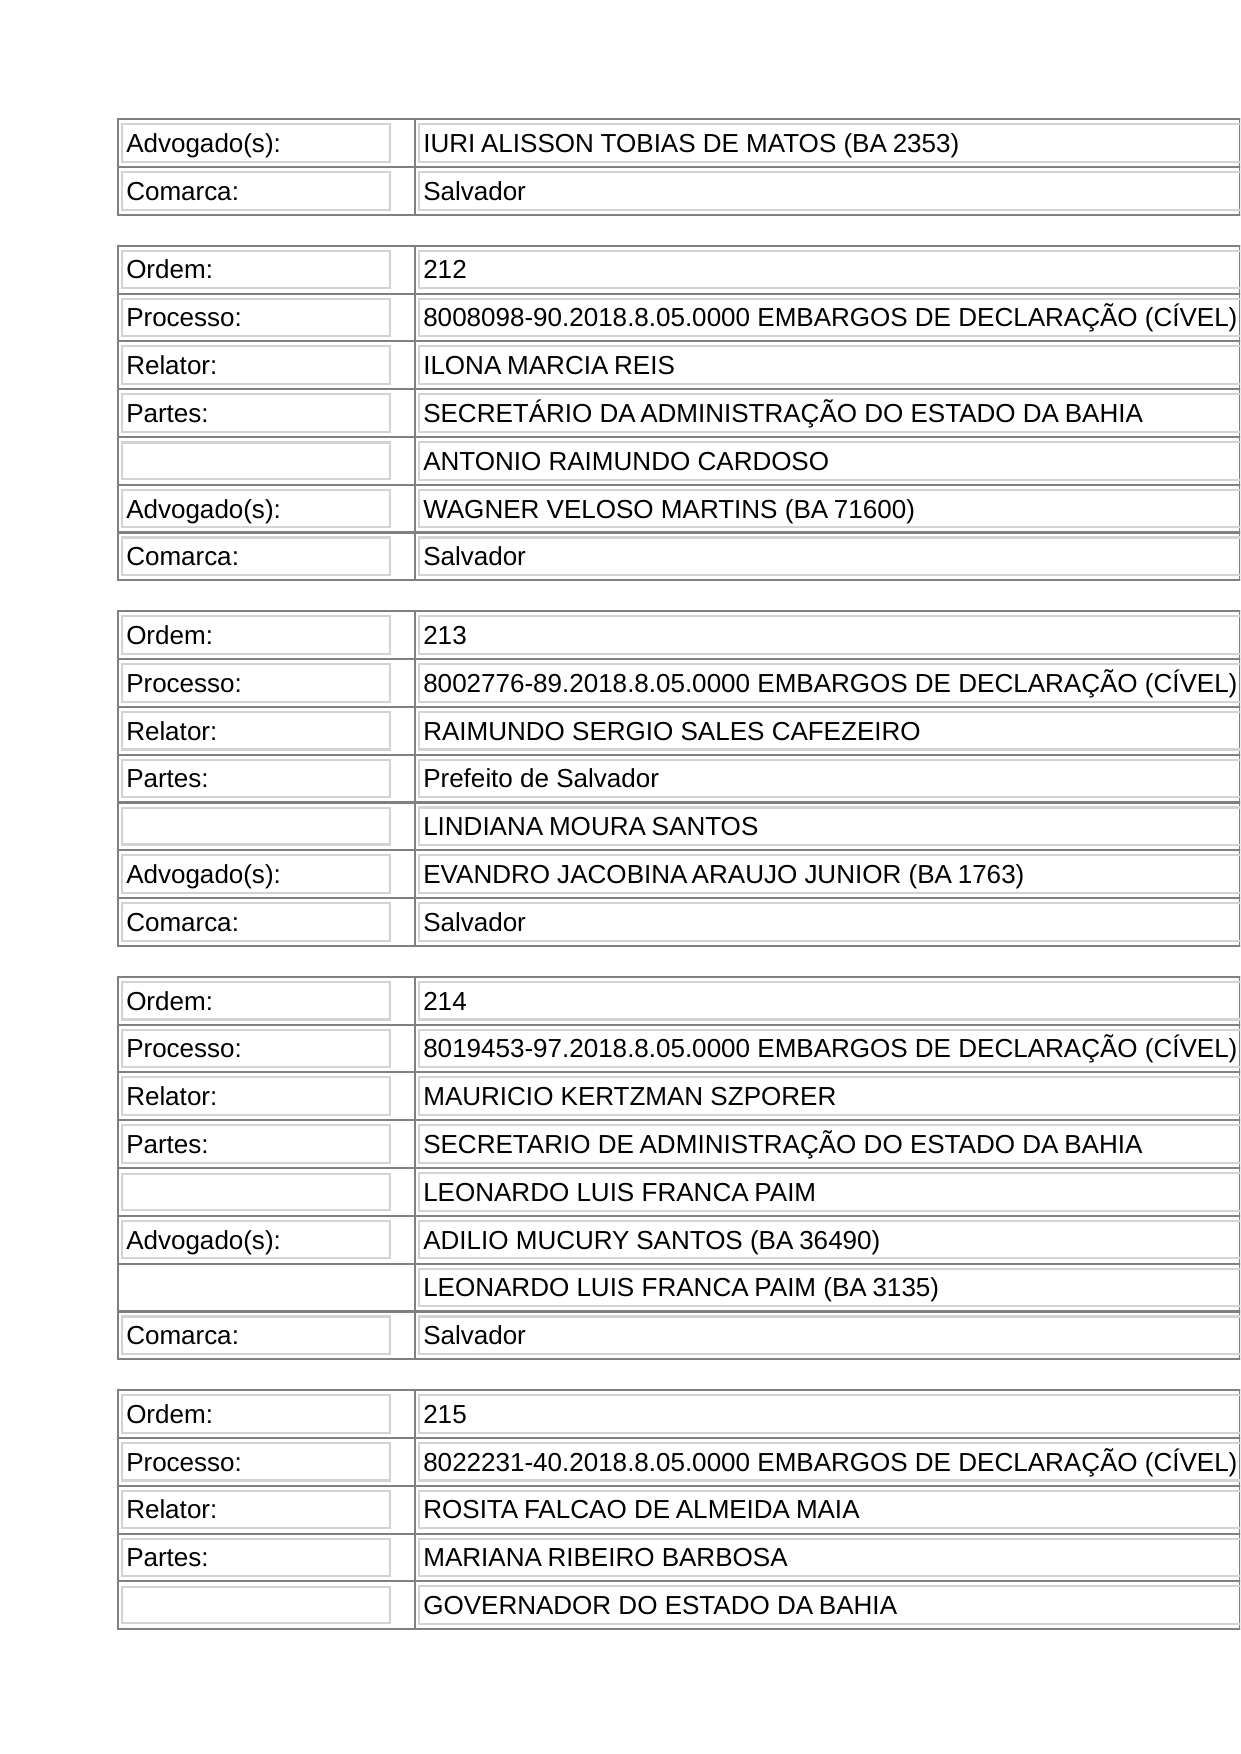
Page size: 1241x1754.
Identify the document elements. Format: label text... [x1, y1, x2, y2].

table_cell Processo: [119, 295, 414, 340]
table_cell Partes: [119, 1121, 414, 1167]
table_cell Salvador [416, 168, 1239, 214]
table_header Ordem: [119, 247, 414, 292]
table_cell EVANDRO JACOBINA ARAUJO JUNIOR (BA 1763) [416, 851, 1239, 897]
table_cell MARIANA RIBEIRO BARBOSA [416, 1535, 1239, 1580]
table_cell Comarca: [119, 534, 414, 579]
table_cell Processo: [119, 660, 414, 706]
table_cell IURI ALISSON TOBIAS DE MATOS (BA 2353) [416, 120, 1239, 166]
table_cell LEONARDO LUIS FRANCA PAIM [416, 1169, 1239, 1215]
table_cell LEONARDO LUIS FRANCA PAIM (BA 3135) [416, 1265, 1239, 1310]
table_cell WAGNER VELOSO MARTINS (BA 71600) [416, 486, 1239, 531]
table_header Ordem: [119, 1391, 414, 1437]
table_cell 8008098-90.2018.8.05.0000 EMBARGOS DE DECLARAÇÃO (CÍVEL) [416, 295, 1239, 340]
table_cell Salvador [416, 1313, 1239, 1358]
table_header 215 [416, 1391, 1239, 1437]
table_cell SECRETARIO DE ADMINISTRAÇÃO DO ESTADO DA BAHIA [416, 1121, 1239, 1167]
table_cell ADILIO MUCURY SANTOS (BA 36490) [416, 1217, 1239, 1262]
table_cell Processo: [119, 1026, 414, 1071]
table_cell Prefeito de Salvador [416, 756, 1239, 801]
table_cell [119, 1582, 414, 1628]
table_cell Partes: [119, 756, 414, 801]
table_cell Relator: [119, 708, 414, 753]
table_cell [119, 438, 414, 484]
table_cell Relator: [119, 1073, 414, 1119]
table_cell [119, 804, 414, 849]
table_cell LINDIANA MOURA SANTOS [416, 804, 1239, 849]
table_header 214 [416, 978, 1239, 1023]
table_cell Salvador [416, 534, 1239, 579]
table_cell 8022231-40.2018.8.05.0000 EMBARGOS DE DECLARAÇÃO (CÍVEL) [416, 1439, 1239, 1484]
table_cell ANTONIO RAIMUNDO CARDOSO [416, 438, 1239, 484]
table_cell Advogado(s): [119, 486, 414, 531]
table_cell RAIMUNDO SERGIO SALES CAFEZEIRO [416, 708, 1239, 753]
table_cell GOVERNADOR DO ESTADO DA BAHIA [416, 1582, 1239, 1628]
table_cell Advogado(s): [119, 120, 414, 166]
table_cell 8019453-97.2018.8.05.0000 EMBARGOS DE DECLARAÇÃO (CÍVEL) [416, 1026, 1239, 1071]
table_cell Advogado(s): [119, 1217, 414, 1262]
table_cell Partes: [119, 390, 414, 436]
table_cell MAURICIO KERTZMAN SZPORER [416, 1073, 1239, 1119]
table_cell Processo: [119, 1439, 414, 1484]
table_cell ROSITA FALCAO DE ALMEIDA MAIA [416, 1487, 1239, 1532]
table_cell Comarca: [119, 899, 414, 945]
table_cell [119, 1265, 414, 1310]
table_cell Advogado(s): [119, 851, 414, 897]
table_header 213 [416, 612, 1239, 658]
table_cell Comarca: [119, 1313, 414, 1358]
table_header 212 [416, 247, 1239, 292]
table_cell Relator: [119, 1487, 414, 1532]
table_cell SECRETÁRIO DA ADMINISTRAÇÃO DO ESTADO DA BAHIA [416, 390, 1239, 436]
table_header Ordem: [119, 978, 414, 1023]
table_cell Partes: [119, 1535, 414, 1580]
table_cell Salvador [416, 899, 1239, 945]
table_cell [119, 1169, 414, 1215]
table_cell ILONA MARCIA REIS [416, 342, 1239, 388]
table_cell 8002776-89.2018.8.05.0000 EMBARGOS DE DECLARAÇÃO (CÍVEL) [416, 660, 1239, 706]
table_header Ordem: [119, 612, 414, 658]
table_cell Comarca: [119, 168, 414, 214]
table_cell Relator: [119, 342, 414, 388]
